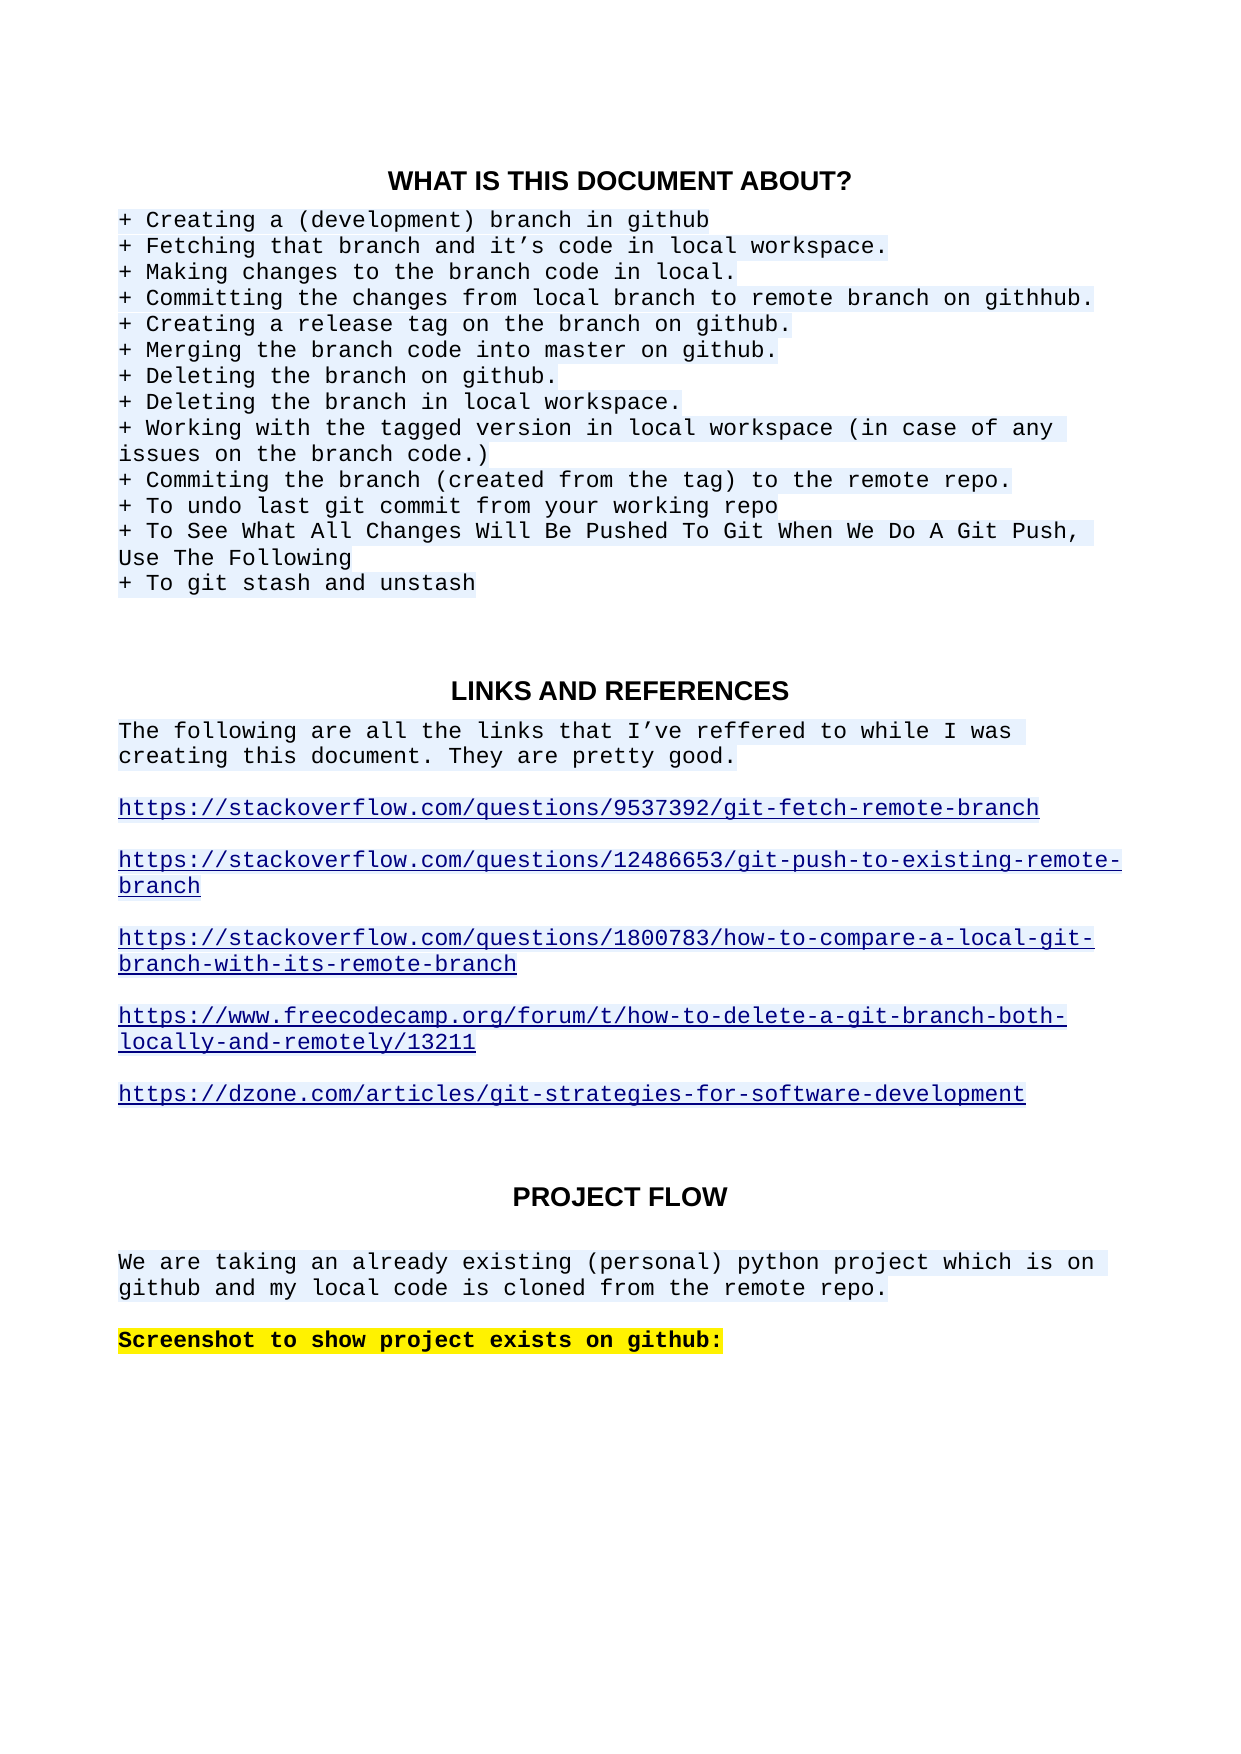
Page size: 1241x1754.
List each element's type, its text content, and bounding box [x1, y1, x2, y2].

text https://stackoverflow.com/questions/9537392/git-fetch-remote-branch [118, 797, 1122, 823]
text https://dzone.com/articles/git-strategies-for-software-development [118, 1082, 1122, 1108]
text We are taking an already existing (personal) python project which is on github and my local code is cloned from the remote repo. [118, 1250, 1122, 1302]
text https://stackoverflow.com/questions/12486653/git-push-to-existing-remote- [118, 849, 1122, 870]
text + Creating a (development) branch in github [118, 209, 1122, 234]
text Screenshot to show project exists on github: [118, 1328, 1122, 1354]
subtitle LINKS AND REFERENCES [118, 675, 1122, 706]
subtitle WHAT IS THIS DOCUMENT ABOUT? [118, 165, 1122, 196]
text https://www.freecodecamp.org/forum/t/how-to-delete-a-git-branch-both-locally-and-remotely/13211 [118, 1004, 1122, 1056]
subtitle PROJECT FLOW [118, 1181, 1122, 1212]
text + Deleting the branch in local workspace. [118, 390, 1122, 416]
text + To git stash and unstash [118, 572, 1122, 598]
text + To See What All Changes Will Be Pushed To Git When We Do A Git Push, Use The Following [118, 520, 1122, 572]
text branch [118, 871, 1122, 901]
text + Commiting the branch (created from the tag) to the remote repo. [118, 468, 1122, 494]
text The following are all the links that I’ve reffered to while I was creating this document. They are pretty good. [118, 719, 1122, 771]
text + Fetching that branch and it’s code in local workspace. [118, 234, 1122, 261]
text + Merging the branch code into master on github. [118, 338, 1122, 364]
text + Working with the tagged version in local workspace (in case of any issues on the branch code.) [118, 416, 1122, 468]
text + Making changes to the branch code in local. [118, 261, 1122, 286]
text + Committing the changes from local branch to remote branch on githhub. [118, 286, 1122, 312]
text + Creating a release tag on the branch on github. [118, 312, 1122, 338]
text https://stackoverflow.com/questions/1800783/how-to-compare-a-local-git-branch-with-its-remote-branch [118, 926, 1122, 978]
text + Deleting the branch on github. [118, 364, 1122, 390]
text + To undo last git commit from your working repo [118, 494, 1122, 520]
